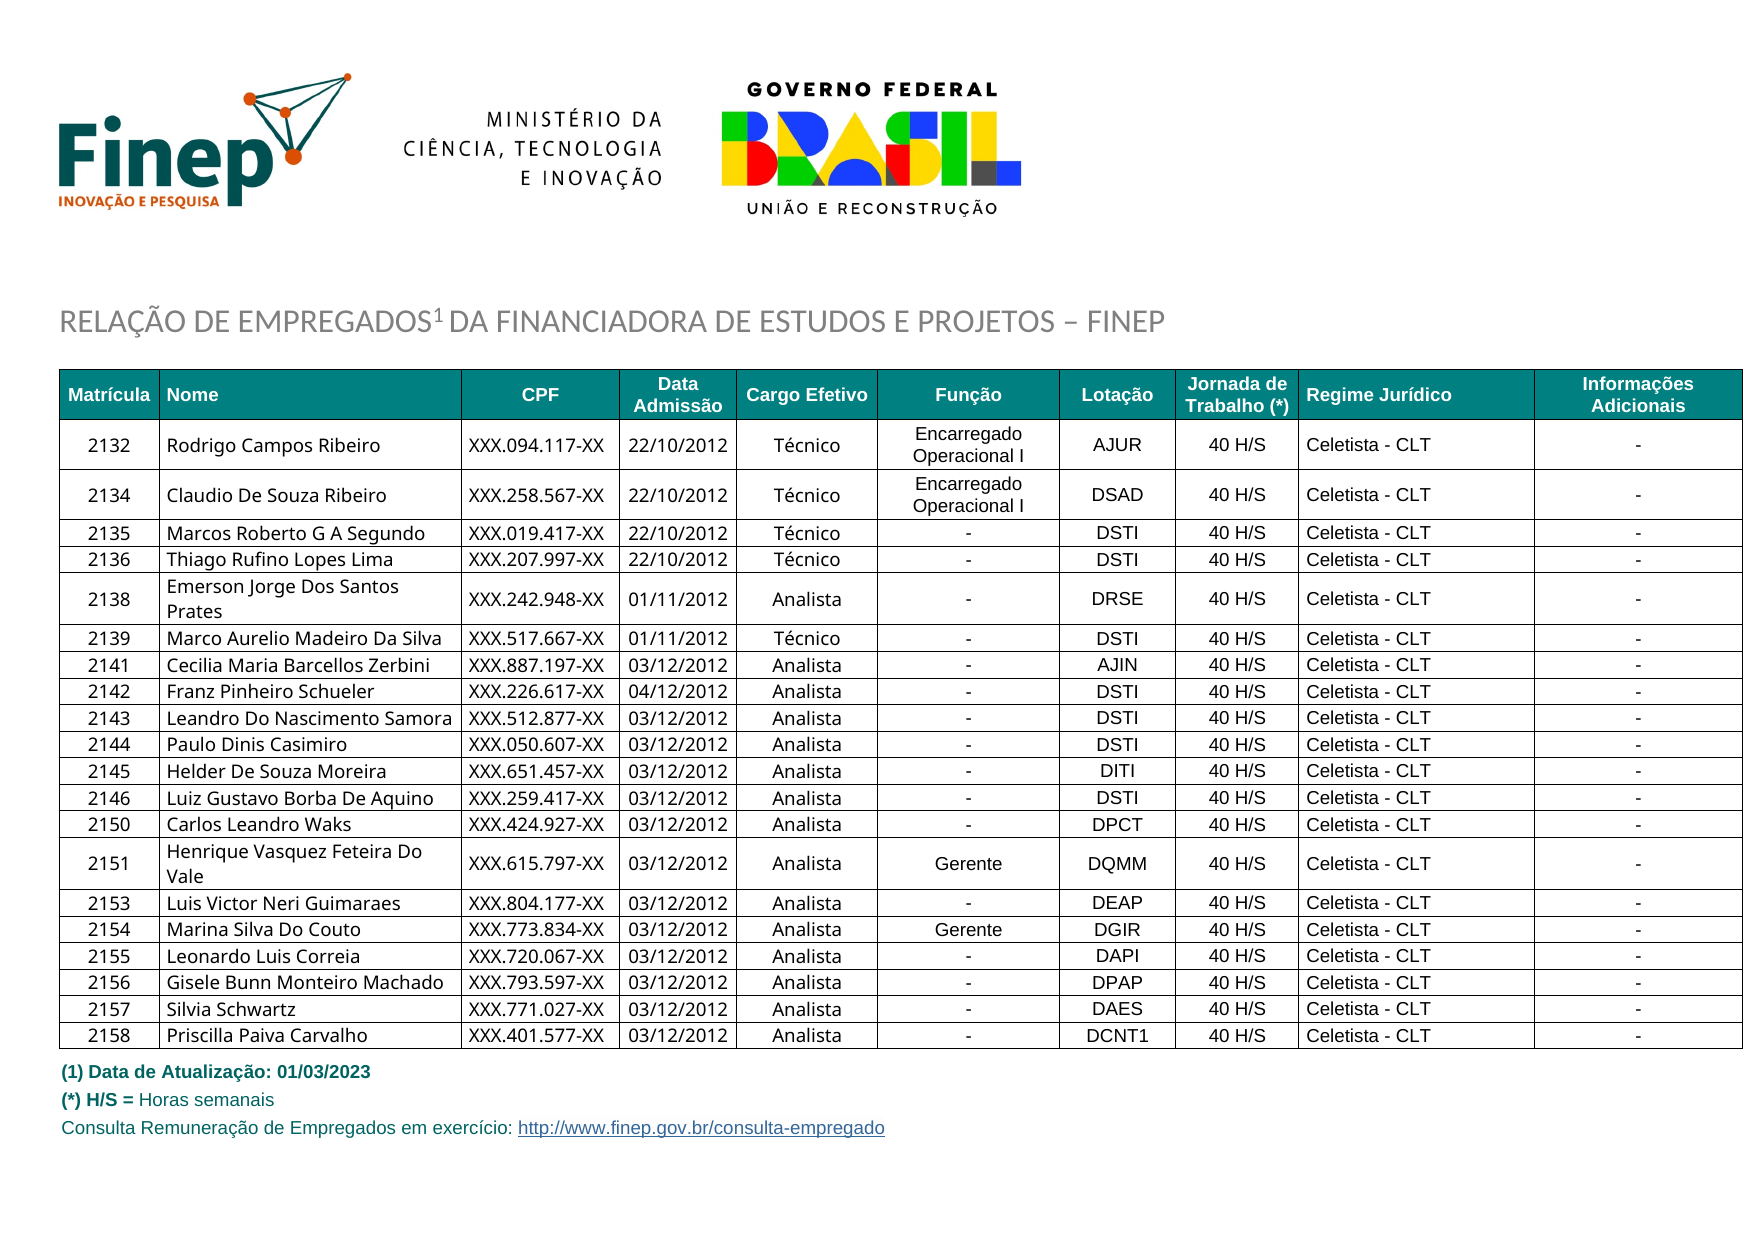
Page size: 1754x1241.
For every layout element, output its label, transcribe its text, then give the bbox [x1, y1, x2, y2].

table_cell Celetista - CLT [1299, 470, 1534, 519]
table_cell 03/12/2012 [620, 758, 736, 784]
table_cell 40 H/S [1176, 732, 1298, 757]
table_header Regime Jurídico [1299, 370, 1534, 419]
table_cell - [1535, 679, 1742, 704]
table_cell 40 H/S [1176, 996, 1298, 1022]
table_cell Celetista - CLT [1299, 838, 1534, 889]
table_cell Leandro Do Nascimento Samora [160, 705, 461, 731]
table_cell XXX.615.797-XX [462, 838, 619, 889]
table_cell DEAP [1060, 890, 1175, 916]
table_cell 40 H/S [1176, 917, 1298, 942]
table_cell Técnico [737, 520, 877, 546]
table_cell DPCT [1060, 811, 1175, 837]
table_cell 03/12/2012 [620, 811, 736, 837]
table_cell 40 H/S [1176, 520, 1298, 546]
table_cell Analista [737, 970, 877, 995]
table_cell - [878, 970, 1059, 995]
table_cell 40 H/S [1176, 758, 1298, 784]
table_cell DPAP [1060, 970, 1175, 995]
table_cell - [1535, 811, 1742, 837]
table_cell - [878, 996, 1059, 1022]
table_cell Emerson Jorge Dos Santos Prates [160, 573, 461, 624]
table_cell - [1535, 917, 1742, 942]
table_cell Celetista - CLT [1299, 996, 1534, 1022]
table_cell DSTI [1060, 732, 1175, 757]
table_cell 2151 [60, 838, 159, 889]
table_cell Carlos Leandro Waks [160, 811, 461, 837]
table_cell 22/10/2012 [620, 420, 736, 469]
table_cell DCNT1 [1060, 1023, 1175, 1048]
table_cell Helder De Souza Moreira [160, 758, 461, 784]
table_cell XXX.242.948-XX [462, 573, 619, 624]
table_cell - [878, 679, 1059, 704]
table_cell Celetista - CLT [1299, 520, 1534, 546]
table_cell 03/12/2012 [620, 996, 736, 1022]
table_cell 03/12/2012 [620, 838, 736, 889]
table_cell 40 H/S [1176, 625, 1298, 651]
table_cell 03/12/2012 [620, 705, 736, 731]
table_cell XXX.651.457-XX [462, 758, 619, 784]
table_cell 40 H/S [1176, 785, 1298, 810]
table_cell 2132 [60, 420, 159, 469]
table_cell XXX.793.597-XX [462, 970, 619, 995]
table_cell 2142 [60, 679, 159, 704]
table_cell Marina Silva Do Couto [160, 917, 461, 942]
table_cell XXX.512.877-XX [462, 705, 619, 731]
table_cell Marco Aurelio Madeiro Da Silva [160, 625, 461, 651]
table_cell 2139 [60, 625, 159, 651]
table_header Data Admissão [620, 370, 736, 419]
table_cell 40 H/S [1176, 679, 1298, 704]
table_cell XXX.207.997-XX [462, 547, 619, 572]
table_cell Celetista - CLT [1299, 943, 1534, 969]
table_cell XXX.401.577-XX [462, 1023, 619, 1048]
table_cell Cecilia Maria Barcellos Zerbini [160, 652, 461, 677]
table_cell Claudio De Souza Ribeiro [160, 470, 461, 519]
table_cell - [1535, 652, 1742, 677]
table_cell XXX.424.927-XX [462, 811, 619, 837]
table_header Função [878, 370, 1059, 419]
table_cell Analista [737, 890, 877, 916]
table_cell 2146 [60, 785, 159, 810]
table_cell DSTI [1060, 520, 1175, 546]
table_cell DSTI [1060, 547, 1175, 572]
table_cell DAES [1060, 996, 1175, 1022]
table_cell XXX.050.607-XX [462, 732, 619, 757]
table_cell 22/10/2012 [620, 470, 736, 519]
table_cell - [1535, 547, 1742, 572]
table_header Jornada de Trabalho (*) [1176, 370, 1298, 419]
table_cell - [1535, 520, 1742, 546]
table_cell AJIN [1060, 652, 1175, 677]
table_cell 03/12/2012 [620, 943, 736, 969]
table_cell - [878, 732, 1059, 757]
table_cell Técnico [737, 420, 877, 469]
table_cell DQMM [1060, 838, 1175, 889]
table_cell DAPI [1060, 943, 1175, 969]
table_cell Analista [737, 705, 877, 731]
table_cell 2141 [60, 652, 159, 677]
table_cell XXX.720.067-XX [462, 943, 619, 969]
table_cell Priscilla Paiva Carvalho [160, 1023, 461, 1048]
table_cell 40 H/S [1176, 838, 1298, 889]
table_header CPF [462, 370, 619, 419]
table_cell Rodrigo Campos Ribeiro [160, 420, 461, 469]
table_cell DSTI [1060, 785, 1175, 810]
table_cell - [1535, 970, 1742, 995]
table_cell 03/12/2012 [620, 917, 736, 942]
table_cell - [1535, 785, 1742, 810]
table_cell Analista [737, 1023, 877, 1048]
table_cell 01/11/2012 [620, 625, 736, 651]
table_cell XXX.773.834-XX [462, 917, 619, 942]
table_cell 40 H/S [1176, 943, 1298, 969]
table_cell DSAD [1060, 470, 1175, 519]
table_cell - [878, 573, 1059, 624]
table_cell - [878, 705, 1059, 731]
table_cell 2153 [60, 890, 159, 916]
table_cell 22/10/2012 [620, 547, 736, 572]
table_cell XXX.226.617-XX [462, 679, 619, 704]
table_cell Gisele Bunn Monteiro Machado [160, 970, 461, 995]
table_cell Celetista - CLT [1299, 785, 1534, 810]
table_cell Analista [737, 758, 877, 784]
table_cell DGIR [1060, 917, 1175, 942]
table_cell XXX.259.417-XX [462, 785, 619, 810]
table_header Nome [160, 370, 461, 419]
table_cell Celetista - CLT [1299, 679, 1534, 704]
table_header Informações Adicionais [1535, 370, 1742, 419]
table_cell - [878, 758, 1059, 784]
table_cell 2157 [60, 996, 159, 1022]
table_cell Analista [737, 573, 877, 624]
table_cell DITI [1060, 758, 1175, 784]
table_cell Encarregado Operacional I [878, 470, 1059, 519]
table_cell DSTI [1060, 705, 1175, 731]
table_cell Celetista - CLT [1299, 970, 1534, 995]
table_cell DRSE [1060, 573, 1175, 624]
table_cell 40 H/S [1176, 890, 1298, 916]
table_cell 40 H/S [1176, 705, 1298, 731]
table_cell 22/10/2012 [620, 520, 736, 546]
table_cell 01/11/2012 [620, 573, 736, 624]
table_cell Henrique Vasquez Feteira Do Vale [160, 838, 461, 889]
table_cell XXX.771.027-XX [462, 996, 619, 1022]
table_cell Celetista - CLT [1299, 1023, 1534, 1048]
table_cell - [1535, 732, 1742, 757]
table_cell 2136 [60, 547, 159, 572]
table_cell Gerente [878, 838, 1059, 889]
table_cell - [1535, 943, 1742, 969]
table_cell Paulo Dinis Casimiro [160, 732, 461, 757]
table_cell Técnico [737, 470, 877, 519]
table_cell Analista [737, 943, 877, 969]
table_cell - [878, 625, 1059, 651]
table_cell Celetista - CLT [1299, 420, 1534, 469]
table_cell Leonardo Luis Correia [160, 943, 461, 969]
table_cell - [1535, 705, 1742, 731]
table_cell 03/12/2012 [620, 785, 736, 810]
table_cell Luis Victor Neri Guimaraes [160, 890, 461, 916]
table_cell Celetista - CLT [1299, 705, 1534, 731]
table_cell - [1535, 573, 1742, 624]
table_cell Analista [737, 679, 877, 704]
table_cell Técnico [737, 547, 877, 572]
table_cell 2156 [60, 970, 159, 995]
table_cell Celetista - CLT [1299, 573, 1534, 624]
table_cell XXX.804.177-XX [462, 890, 619, 916]
table_cell - [1535, 758, 1742, 784]
table_header Cargo Efetivo [737, 370, 877, 419]
table_cell 40 H/S [1176, 547, 1298, 572]
table_cell 2154 [60, 917, 159, 942]
table_cell 40 H/S [1176, 573, 1298, 624]
table_cell Analista [737, 732, 877, 757]
table_cell Celetista - CLT [1299, 732, 1534, 757]
table_cell 2135 [60, 520, 159, 546]
table_cell - [878, 785, 1059, 810]
table_cell Celetista - CLT [1299, 917, 1534, 942]
table_cell Franz Pinheiro Schueler [160, 679, 461, 704]
table_cell 40 H/S [1176, 811, 1298, 837]
table_cell Analista [737, 838, 877, 889]
table_cell - [878, 1023, 1059, 1048]
table_cell Técnico [737, 625, 877, 651]
table_cell AJUR [1060, 420, 1175, 469]
table_header Lotação [1060, 370, 1175, 419]
table_cell 40 H/S [1176, 1023, 1298, 1048]
table_cell Analista [737, 652, 877, 677]
table_cell - [878, 652, 1059, 677]
table_cell Celetista - CLT [1299, 890, 1534, 916]
table_header Matrícula [60, 370, 159, 419]
table_cell - [1535, 890, 1742, 916]
table_cell Analista [737, 996, 877, 1022]
table_cell DSTI [1060, 679, 1175, 704]
table_cell - [1535, 996, 1742, 1022]
table_cell 40 H/S [1176, 652, 1298, 677]
table_cell - [878, 890, 1059, 916]
table_cell 40 H/S [1176, 970, 1298, 995]
table_cell Analista [737, 917, 877, 942]
table_cell Thiago Rufino Lopes Lima [160, 547, 461, 572]
table_cell Analista [737, 785, 877, 810]
table_cell 2144 [60, 732, 159, 757]
table_cell 03/12/2012 [620, 652, 736, 677]
table_cell Celetista - CLT [1299, 758, 1534, 784]
table_cell Celetista - CLT [1299, 625, 1534, 651]
table_cell - [1535, 838, 1742, 889]
table_cell - [878, 943, 1059, 969]
table_cell Silvia Schwartz [160, 996, 461, 1022]
table_cell Encarregado Operacional I [878, 420, 1059, 469]
table_cell Gerente [878, 917, 1059, 942]
table_cell XXX.258.567-XX [462, 470, 619, 519]
table_cell 2155 [60, 943, 159, 969]
table_cell 2134 [60, 470, 159, 519]
table_cell - [1535, 1023, 1742, 1048]
table_cell 2138 [60, 573, 159, 624]
table_cell Celetista - CLT [1299, 652, 1534, 677]
table_cell 2158 [60, 1023, 159, 1048]
table_cell 04/12/2012 [620, 679, 736, 704]
table_cell Celetista - CLT [1299, 811, 1534, 837]
table_cell - [878, 547, 1059, 572]
table_cell XXX.887.197-XX [462, 652, 619, 677]
table_cell DSTI [1060, 625, 1175, 651]
table_cell 40 H/S [1176, 420, 1298, 469]
table_cell 03/12/2012 [620, 970, 736, 995]
table_cell 2143 [60, 705, 159, 731]
table_cell - [1535, 625, 1742, 651]
table_cell 40 H/S [1176, 470, 1298, 519]
table_cell - [878, 811, 1059, 837]
table_cell Luiz Gustavo Borba De Aquino [160, 785, 461, 810]
table_cell 2150 [60, 811, 159, 837]
table_cell - [878, 520, 1059, 546]
table_cell Analista [737, 811, 877, 837]
table_cell XXX.517.667-XX [462, 625, 619, 651]
table_cell 03/12/2012 [620, 890, 736, 916]
table_cell Marcos Roberto G A Segundo [160, 520, 461, 546]
table_cell 2145 [60, 758, 159, 784]
table_cell Celetista - CLT [1299, 547, 1534, 572]
table_cell XXX.019.417-XX [462, 520, 619, 546]
table_cell 03/12/2012 [620, 1023, 736, 1048]
table_cell - [1535, 470, 1742, 519]
table_cell 03/12/2012 [620, 732, 736, 757]
table_cell XXX.094.117-XX [462, 420, 619, 469]
table_cell - [1535, 420, 1742, 469]
